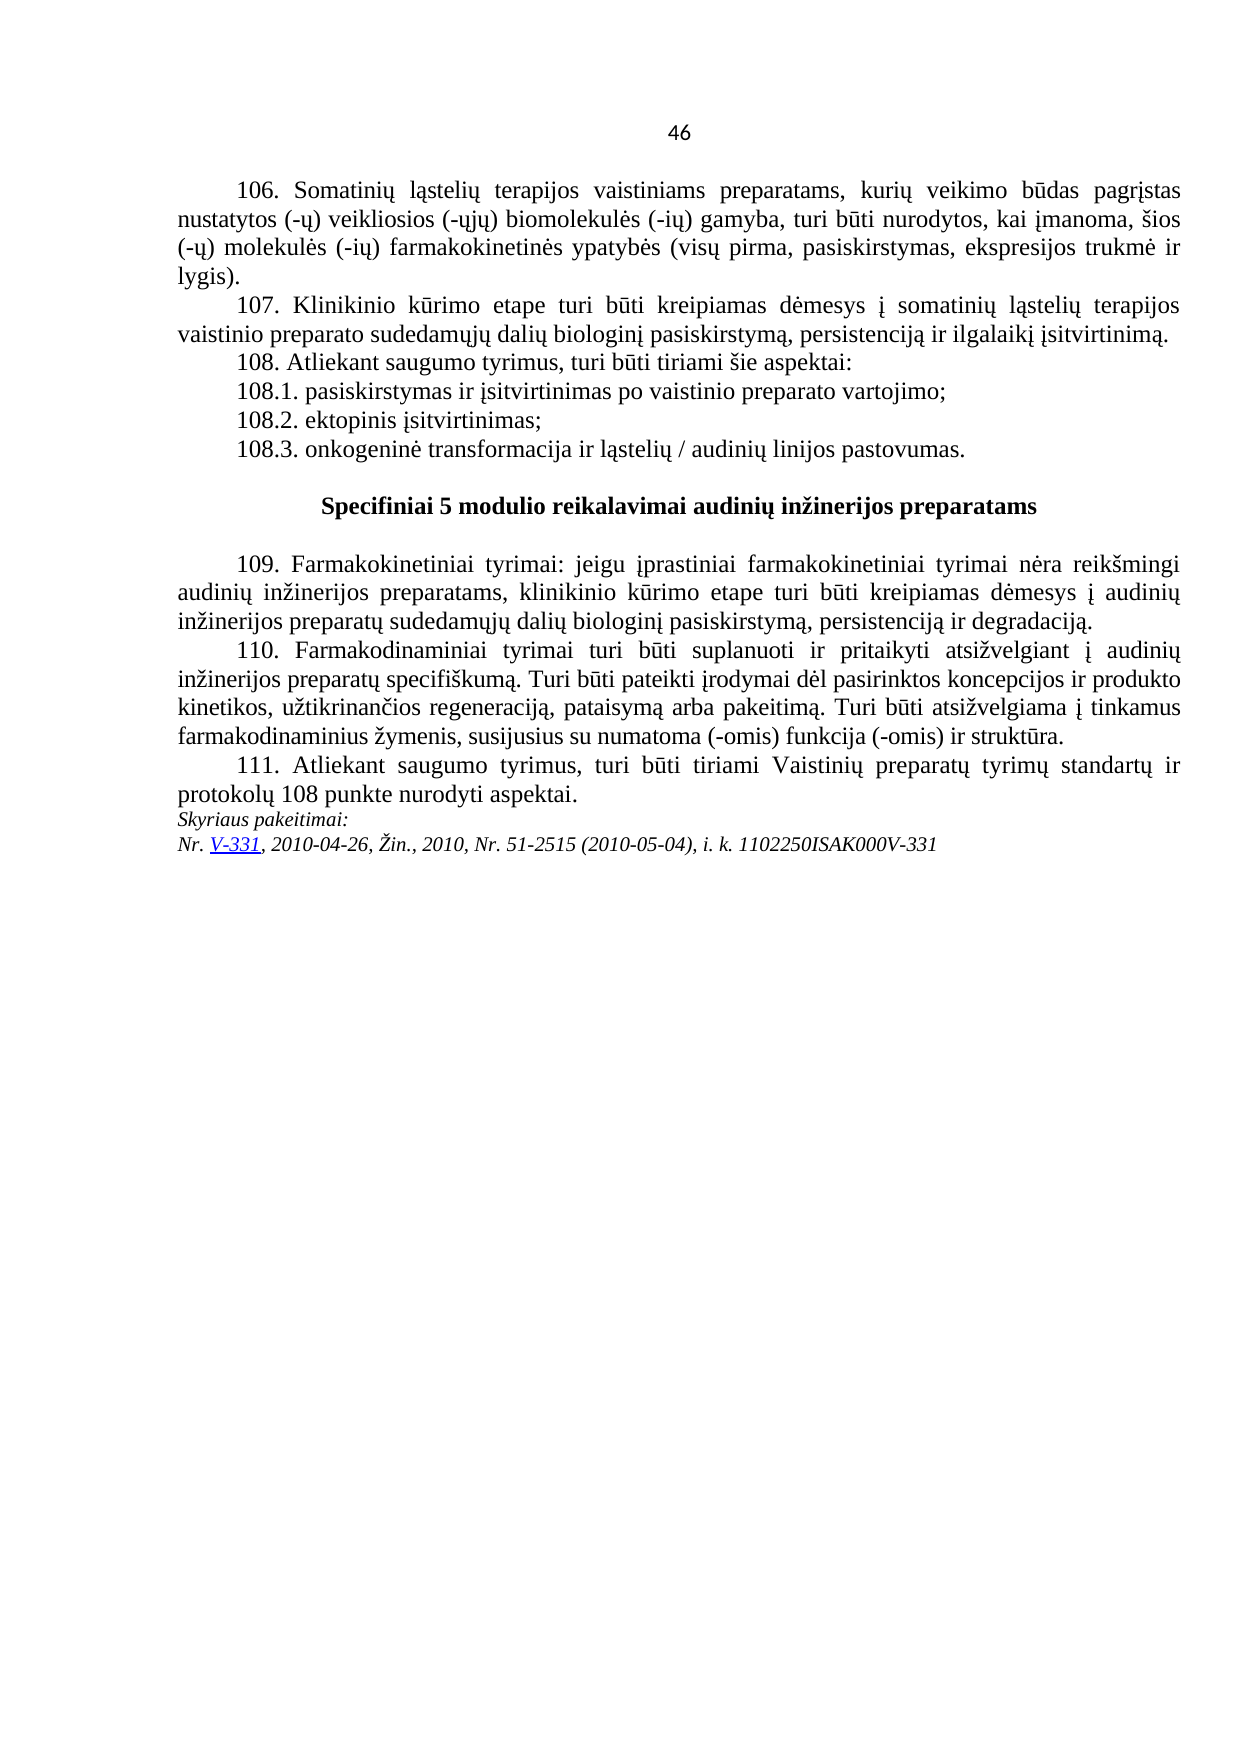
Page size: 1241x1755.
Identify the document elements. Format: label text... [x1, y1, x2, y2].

text 108. Atliekant saugumo tyrimus, turi būti tiriami šie aspektai: [177, 347, 1181, 376]
text 106. Somatinių ląstelių terapijos vaistiniams preparatams, kurių veikimo būdas pagrįstas nustatytos (-ų) veikliosios (-ųjų) biomolekulės (-ių) gamyba, turi būti nurodytos, kai įmanoma, šios (-ų) molekulės (-ių) farmakokinetinės ypatybės (visų pirma, pasiskirstymas, ekspresijos trukmė ir lygis). [177, 175, 1181, 290]
text Specifiniai 5 modulio reikalavimai audinių inžinerijos preparatams [177, 491, 1181, 520]
text 107. Klinikinio kūrimo etape turi būti kreipiamas dėmesys į somatinių ląstelių terapijos vaistinio preparato sudedamųjų dalių biologinį pasiskirstymą, persistenciją ir ilgalaikį įsitvirtinimą. [177, 290, 1181, 347]
text Nr. V-331, 2010-04-26, Žin., 2010, Nr. 51-2515 (2010-05-04), i. k. 1102250ISAK000V-331 [177, 831, 1181, 856]
text 110. Farmakodinaminiai tyrimai turi būti suplanuoti ir pritaikyti atsižvelgiant į audinių inžinerijos preparatų specifiškumą. Turi būti pateikti įrodymai dėl pasirinktos koncepcijos ir produkto kinetikos, užtikrinančios regeneraciją, pataisymą arba pakeitimą. Turi būti atsižvelgiama į tinkamus farmakodinaminius žymenis, susijusius su numatoma (-omis) funkcija (-omis) ir struktūra. [177, 635, 1181, 750]
text 108.2. ektopinis įsitvirtinimas; [177, 405, 1181, 434]
text 111. Atliekant saugumo tyrimus, turi būti tiriami Vaistinių preparatų tyrimų standartų ir protokolų 108 punkte nurodyti aspektai. [177, 750, 1181, 807]
text 108.3. onkogeninė transformacija ir ląstelių / audinių linijos pastovumas. [177, 434, 1181, 462]
text 109. Farmakokinetiniai tyrimai: jeigu įprastiniai farmakokinetiniai tyrimai nėra reikšmingi audinių inžinerijos preparatams, klinikinio kūrimo etape turi būti kreipiamas dėmesys į audinių inžinerijos preparatų sudedamųjų dalių biologinį pasiskirstymą, persistenciją ir degradaciją. [177, 549, 1181, 635]
text 108.1. pasiskirstymas ir įsitvirtinimas po vaistinio preparato vartojimo; [177, 376, 1181, 405]
text Skyriaus pakeitimai: [177, 807, 1181, 831]
